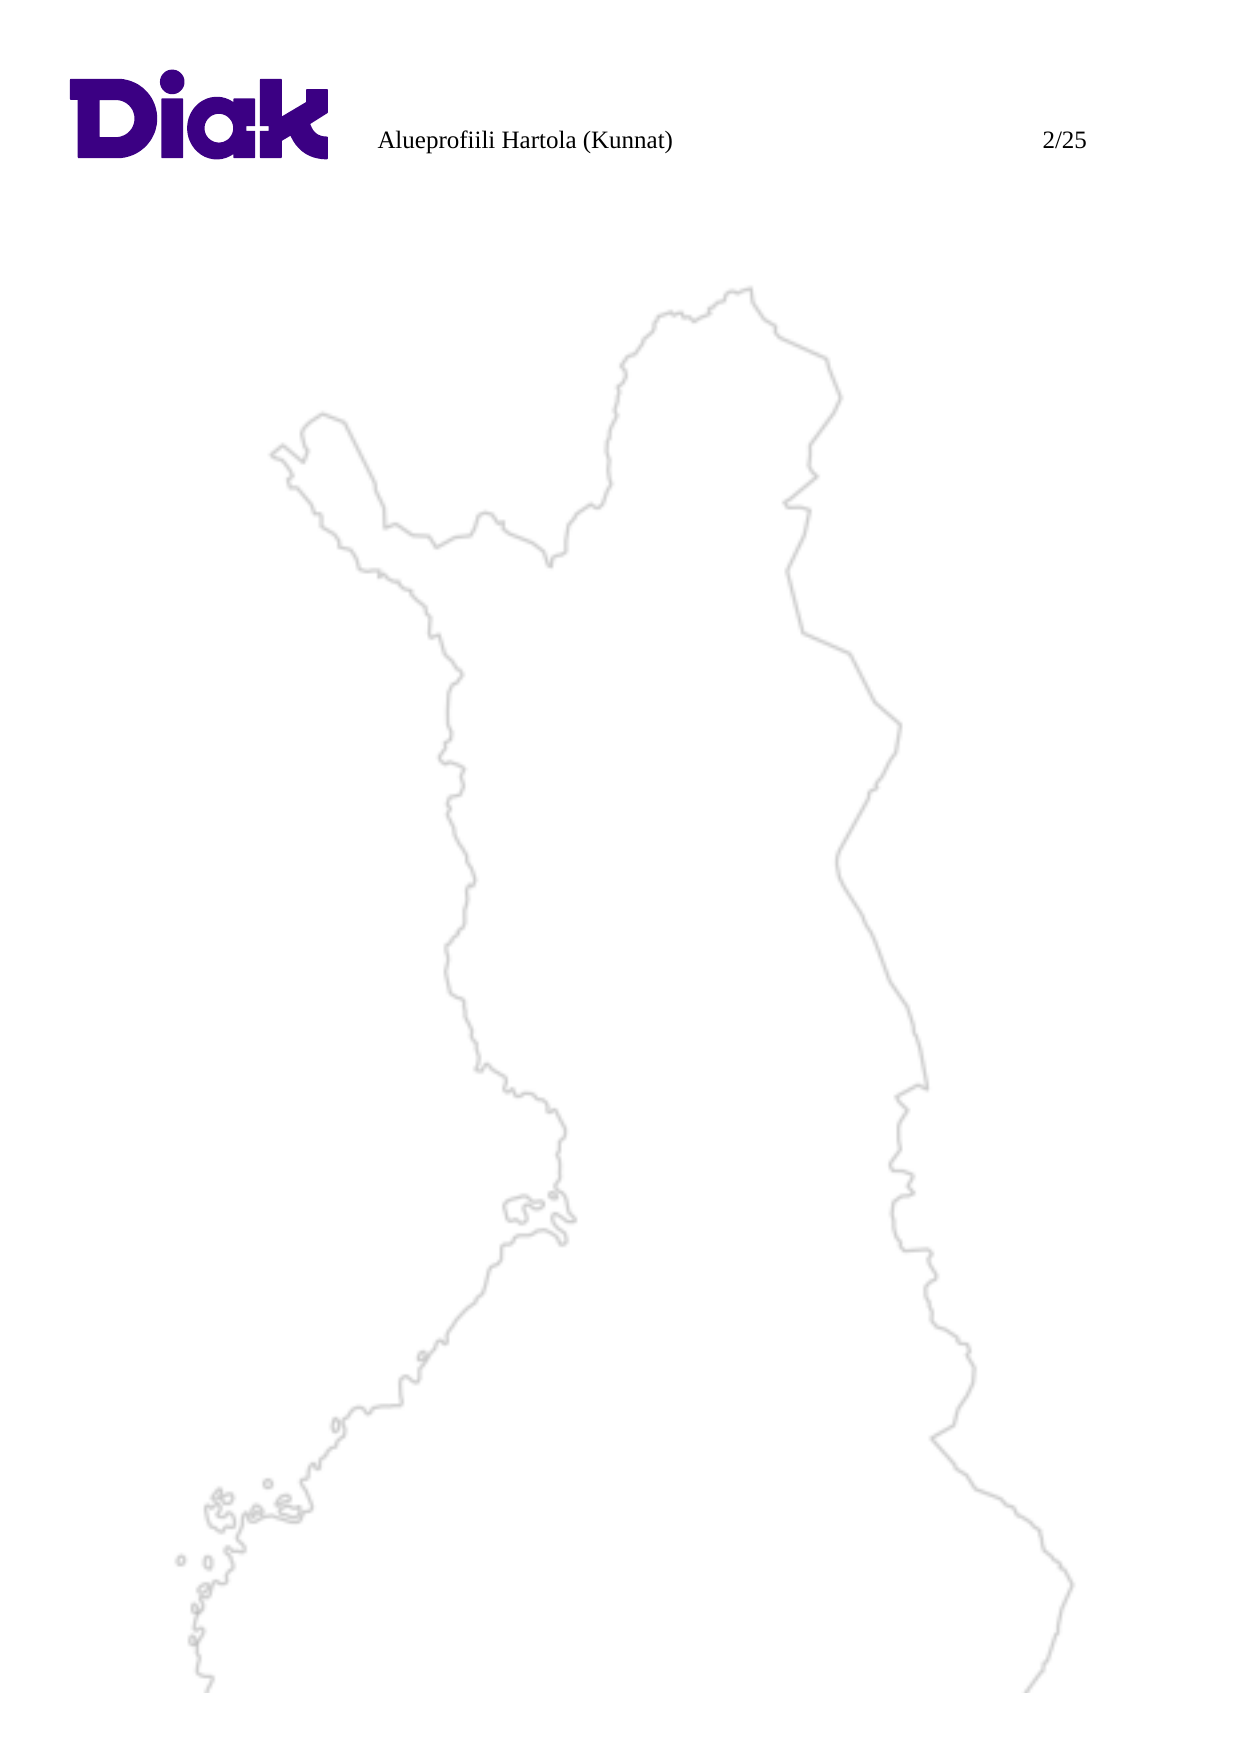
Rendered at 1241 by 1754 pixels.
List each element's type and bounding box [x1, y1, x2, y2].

picture [61, 196, 1179, 1693]
